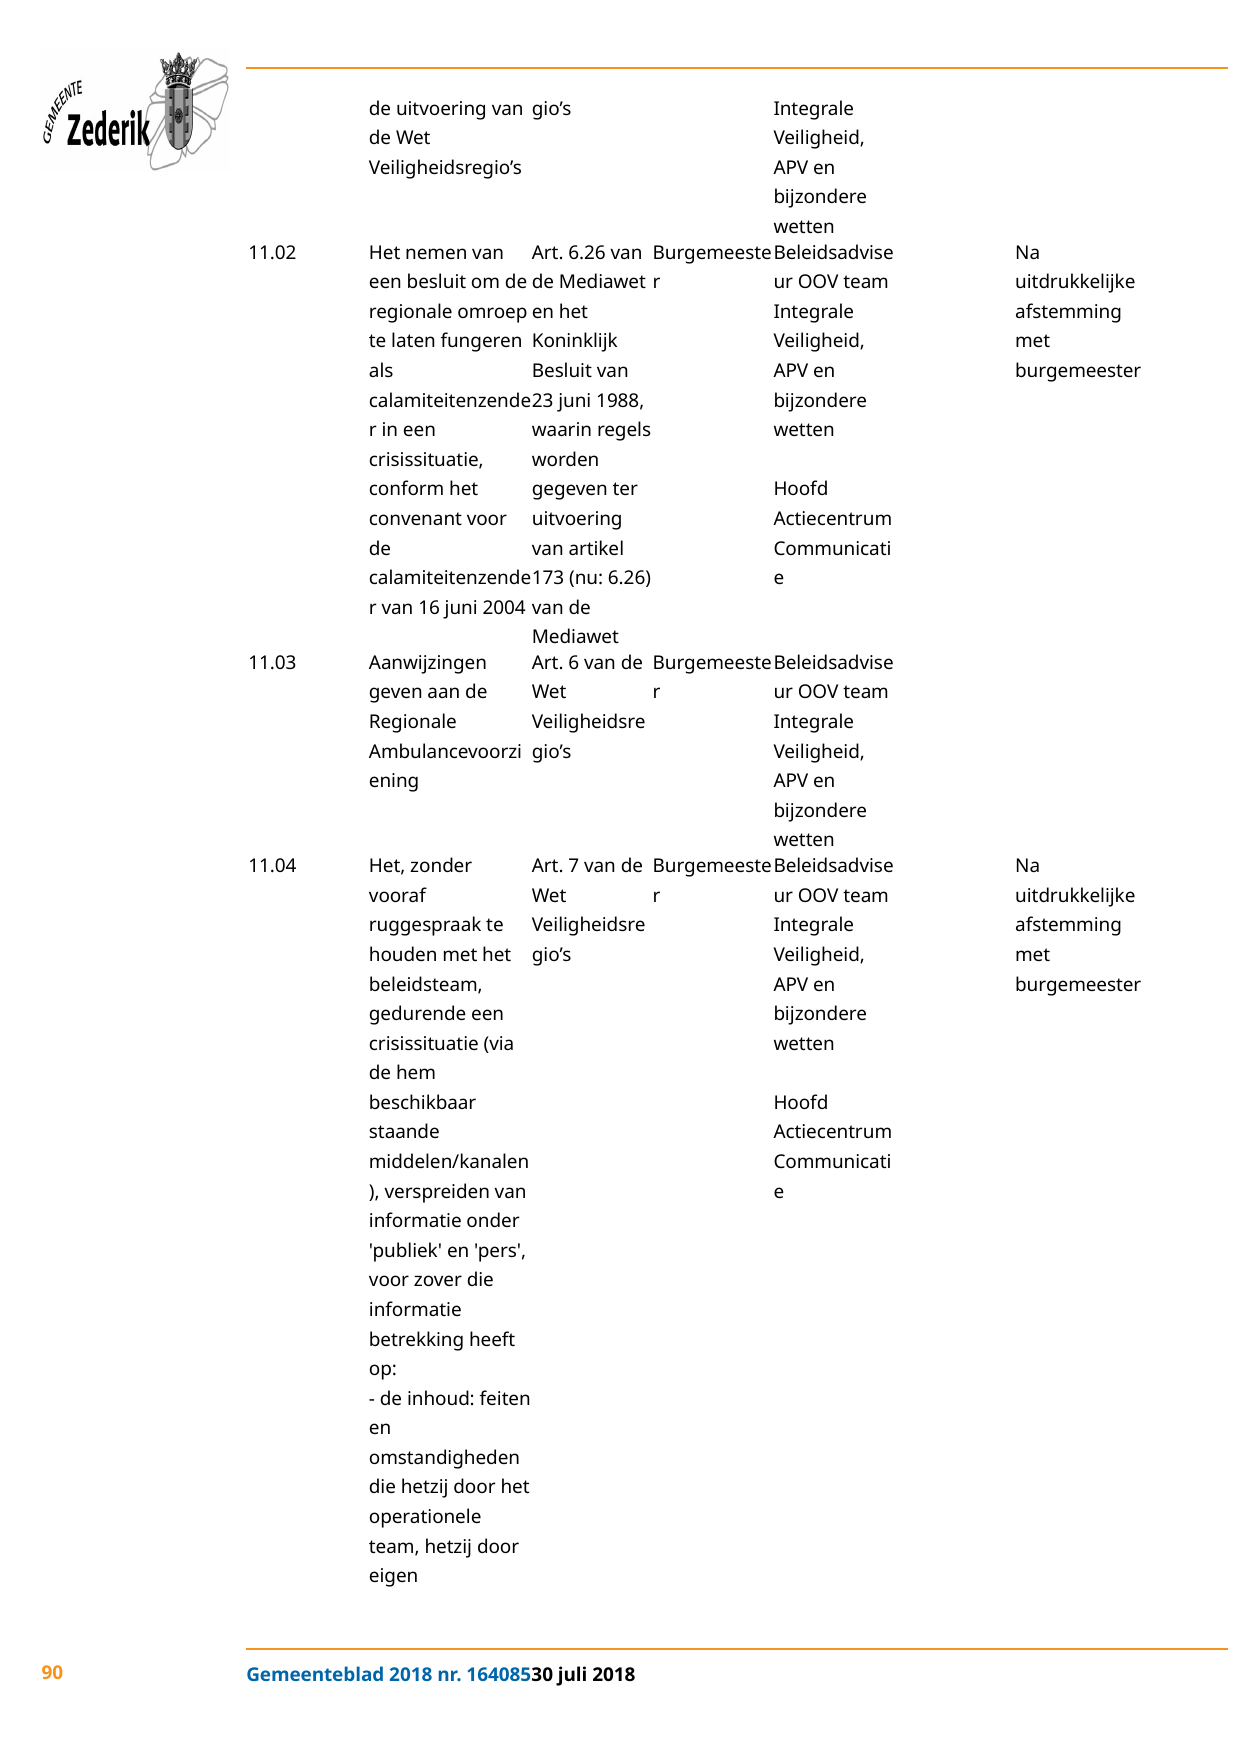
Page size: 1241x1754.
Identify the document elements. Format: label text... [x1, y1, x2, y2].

table_cell [894, 95, 1015, 239]
table_cell [894, 853, 1015, 1588]
table_cell Aanwijzingen geven aan de Regionale Ambulancevoorziening [369, 649, 532, 852]
table_cell de uitvoering van de Wet Veiligheidsregio’s [369, 95, 532, 239]
table_cell Burgemeester [653, 239, 773, 649]
table_cell [653, 95, 773, 239]
table_cell [1015, 649, 1152, 852]
table_cell 11.03 [248, 649, 369, 852]
table_cell [1015, 95, 1152, 239]
table_cell Art. 7 van de Wet Veiligheidsregio’s [532, 853, 652, 1588]
table_cell Het nemen van een besluit om de regionale omroep te laten fungeren als calamiteitenzender in een crisissituatie, conform het convenant voor de calamiteitenzender van 16 juni 2004 [369, 239, 532, 649]
table_cell Burgemeester [653, 853, 773, 1588]
picture [41, 47, 231, 172]
table_cell 11.04 [248, 853, 369, 1588]
table_cell Beleidsadviseur OOV team Integrale Veiligheid, APV en bijzondere wetten Hoofd Actiecentrum Communicatie [773, 239, 894, 649]
table_cell Integrale Veiligheid, APV en bijzondere wetten [773, 95, 894, 239]
table_cell 11.02 [248, 239, 369, 649]
table_cell Beleidsadviseur OOV team Integrale Veiligheid, APV en bijzondere wetten [773, 649, 894, 852]
table_cell [248, 95, 369, 239]
table_cell [894, 649, 1015, 852]
table_cell Art. 6.26 van de Mediawet en het Koninklijk Besluit van 23 juni 1988, waarin regels worden gegeven ter uitvoering van artikel 173 (nu: 6.26) van de Mediawet [532, 239, 652, 649]
table_cell Art. 6 van de Wet Veiligheidsregio’s [532, 649, 652, 852]
table_cell gio’s [532, 95, 652, 239]
table_cell Burgemeester [653, 649, 773, 852]
table_cell Het, zonder vooraf ruggespraak te houden met het beleidsteam, gedurende een crisissituatie (via de hem beschikbaar staande middelen/kanalen), verspreiden van informatie onder 'publiek' en 'pers', voor zover die informatie betrekking heeft op: - de inhoud: feiten en omstandigheden die hetzij door het operationele team, hetzij door eigen [369, 853, 532, 1588]
table_cell [894, 239, 1015, 649]
table_cell Na uitdrukkelijke afstemming met burgemeester [1015, 239, 1152, 649]
table_cell Beleidsadviseur OOV team Integrale Veiligheid, APV en bijzondere wetten Hoofd Actiecentrum Communicatie [773, 853, 894, 1588]
table_cell Na uitdrukkelijke afstemming met burgemeester [1015, 853, 1152, 1588]
